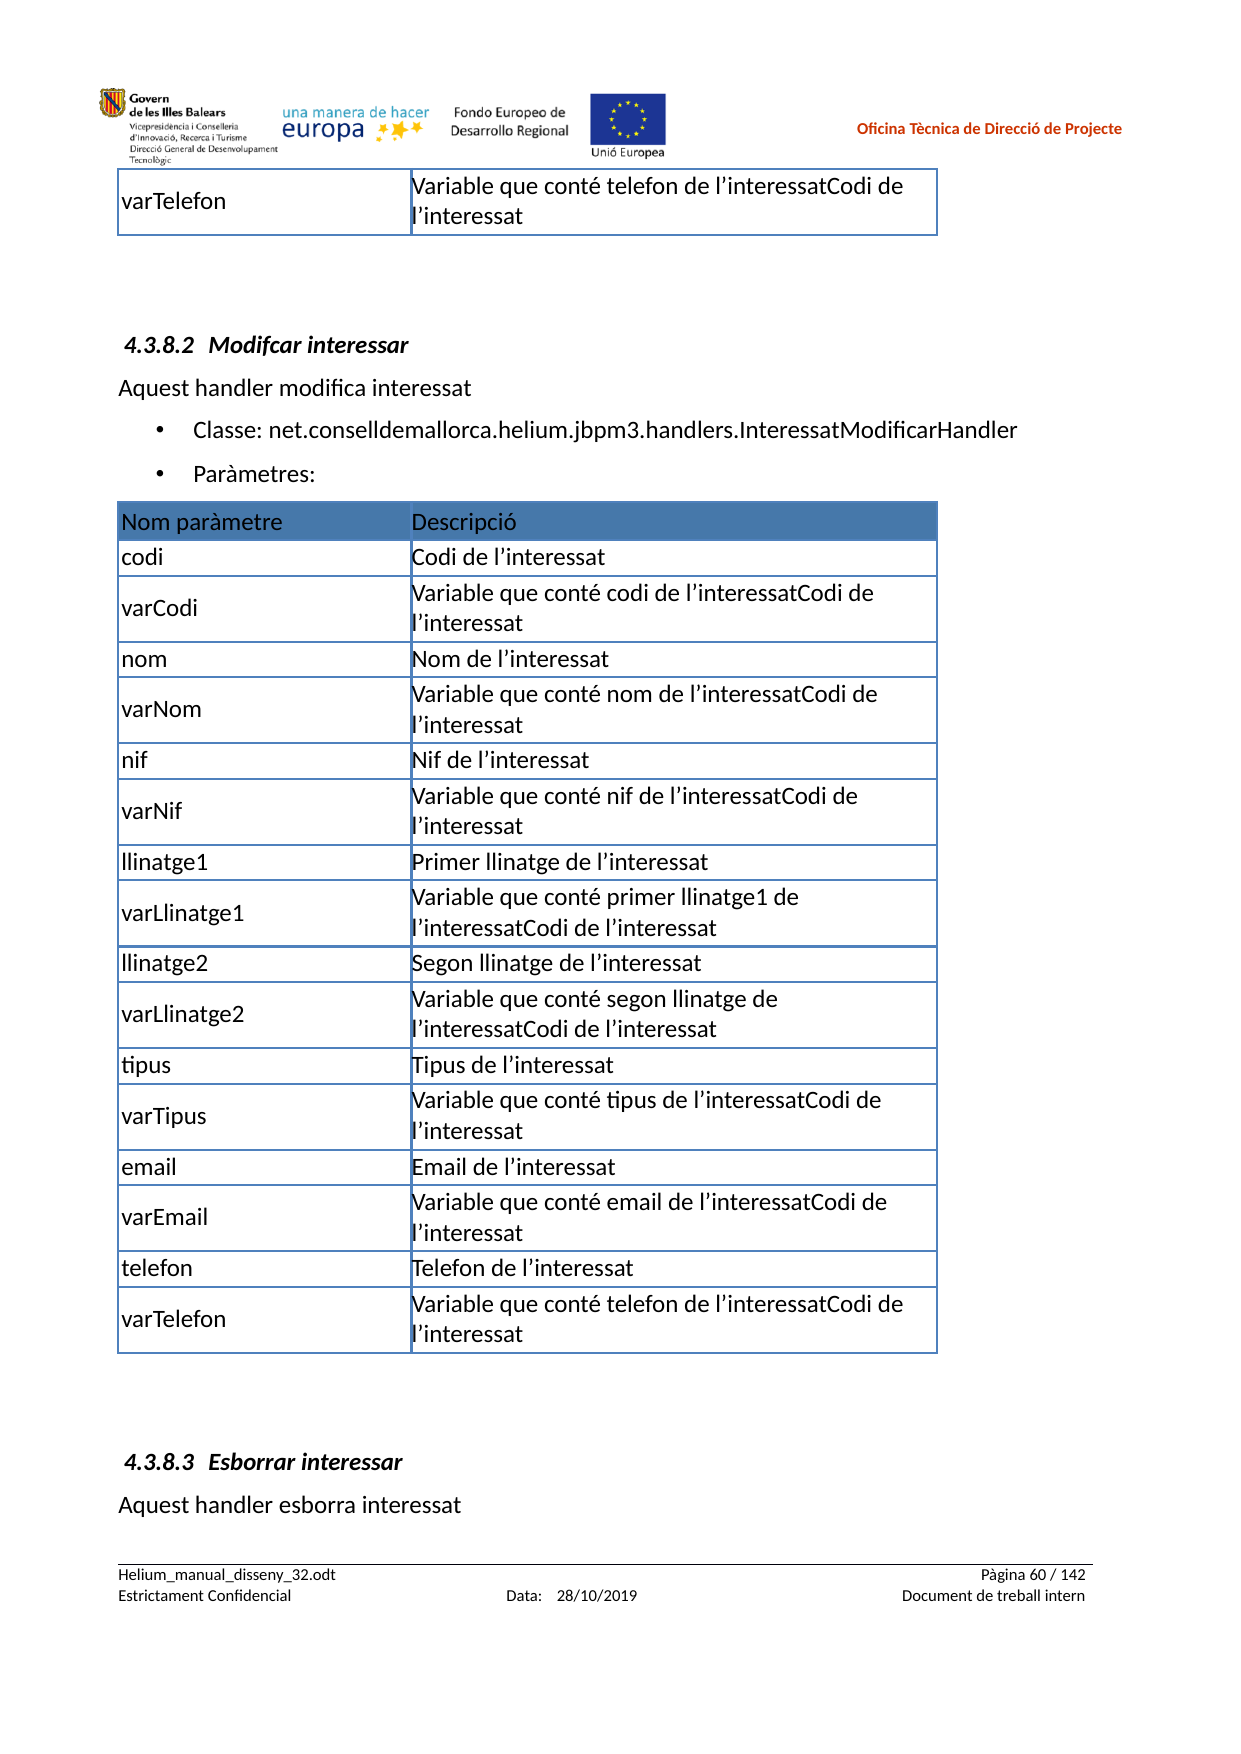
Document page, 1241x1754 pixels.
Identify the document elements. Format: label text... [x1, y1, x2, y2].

table_cell varTipus [119, 1085, 410, 1148]
table_cell Variable que conté tipus de l’interessatCodi de l’interessat [413, 1085, 936, 1148]
text Aquest handler modifica interessat [118, 372, 1122, 402]
list Paràmetres: [156, 458, 1122, 488]
table_cell Variable que conté nif de l’interessatCodi de l’interessat [413, 780, 936, 844]
table_cell Variable que conté email de l’interessatCodi de l’interessat [413, 1186, 936, 1250]
table_cell codi [119, 541, 410, 575]
table_cell Primer llinatge de l’interessat [413, 846, 936, 879]
table_cell varLlinatge2 [119, 983, 410, 1047]
table_cell nif [119, 744, 410, 778]
table_cell varCodi [119, 577, 410, 641]
table_cell Variable que conté telefon de l’interessatCodi de l’interessat [413, 1288, 936, 1352]
table_cell Variable que conté segon llinatge de l’interessatCodi de l’interessat [413, 983, 936, 1047]
table_cell email [119, 1151, 410, 1184]
table_header Descripció [413, 503, 936, 539]
table_cell Tipus de l’interessat [413, 1049, 936, 1082]
text Aquest handler esborra interessat [118, 1489, 1122, 1520]
table_cell varEmail [119, 1186, 410, 1250]
list Classe: net.conselldemallorca.helium.jbpm3.handlers.InteressatModificarHandler [156, 415, 1122, 445]
table_cell llinatge2 [119, 948, 410, 981]
table_cell Codi de l’interessat [413, 541, 936, 575]
table_cell Nom de l’interessat [413, 643, 936, 676]
table_cell Variable que conté primer llinatge1 de l’interessatCodi de l’interessat [413, 881, 936, 945]
table_cell Email de l’interessat [413, 1151, 936, 1184]
table_cell Segon llinatge de l’interessat [413, 948, 936, 981]
table_cell telefon [119, 1252, 410, 1286]
table_cell nom [119, 643, 410, 676]
subtitle Modifcar interessar [118, 329, 1122, 359]
table_cell tipus [119, 1049, 410, 1082]
table_cell varLlinatge1 [119, 881, 410, 945]
picture [99, 87, 668, 166]
table_cell varNom [119, 678, 410, 742]
table_cell varTelefon [119, 1288, 410, 1352]
table_cell Nif de l’interessat [413, 744, 936, 778]
table_header Nom paràmetre [119, 503, 410, 539]
subtitle Esborrar interessar [118, 1447, 1122, 1477]
table_cell llinatge1 [119, 846, 410, 879]
table_cell Telefon de l’interessat [413, 1252, 936, 1286]
table_cell varNif [119, 780, 410, 844]
table_cell Variable que conté telefon de l’interessatCodi de l’interessat [413, 170, 936, 234]
table_cell Variable que conté nom de l’interessatCodi de l’interessat [413, 678, 936, 742]
table_cell varTelefon [119, 170, 410, 234]
table_cell Variable que conté codi de l’interessatCodi de l’interessat [413, 577, 936, 641]
